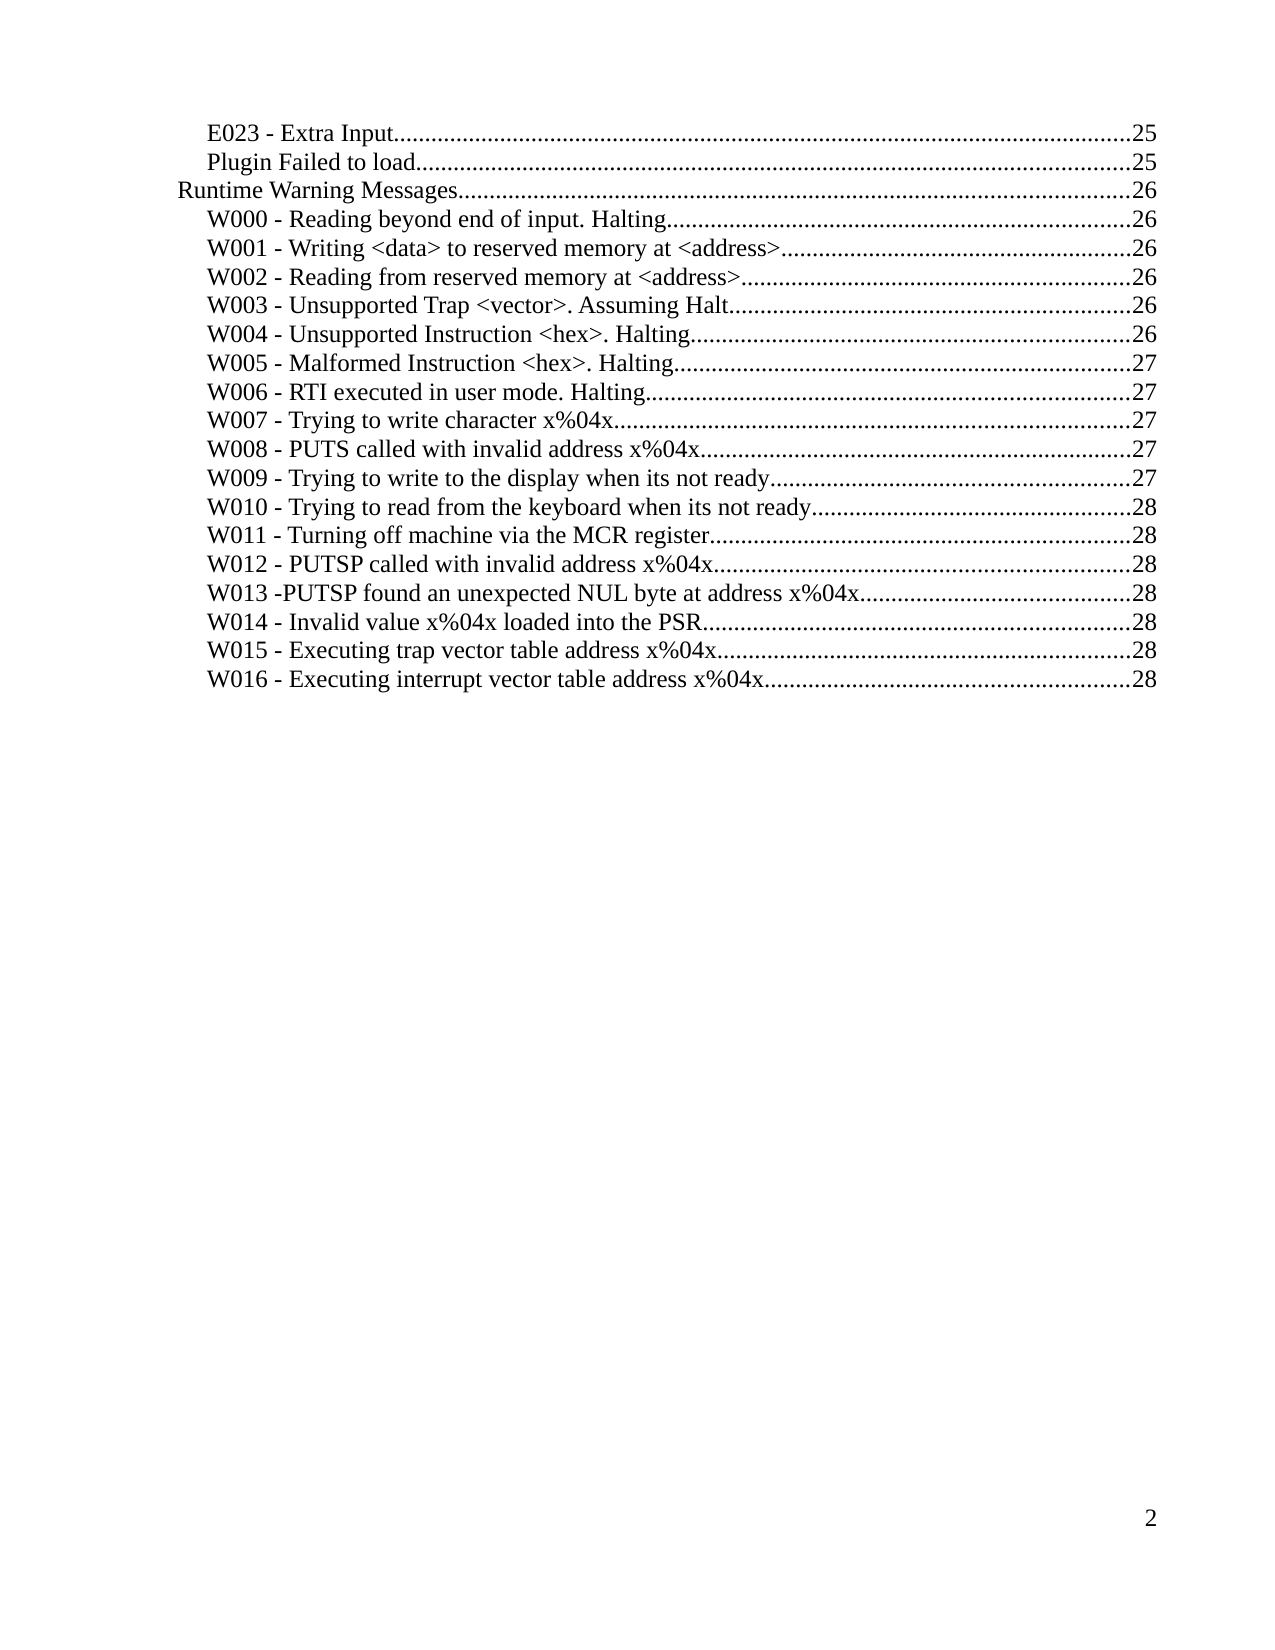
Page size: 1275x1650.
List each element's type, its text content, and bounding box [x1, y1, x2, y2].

text W007 - Trying to write character x%04x 27 [207, 406, 1157, 434]
text W004 - Unsupported Instruction <hex>. Halting 26 [207, 319, 1157, 348]
text W000 - Reading beyond end of input. Halting 26 [207, 204, 1157, 233]
text W015 - Executing trap vector table address x%04x 28 [207, 636, 1157, 664]
text W014 - Invalid value x%04x loaded into the PSR 28 [207, 607, 1157, 636]
text W001 - Writing <data> to reserved memory at <address> 26 [207, 233, 1157, 262]
text W009 - Trying to write to the display when its not ready 27 [207, 463, 1157, 492]
text W008 - PUTS called with invalid address x%04x 27 [207, 434, 1157, 463]
text W013 -PUTSP found an unexpected NUL byte at address x%04x 28 [207, 578, 1157, 607]
text W010 - Trying to read from the keyboard when its not ready 28 [207, 492, 1157, 521]
text W006 - RTI executed in user mode. Halting. 27 [207, 377, 1157, 406]
text Plugin Failed to load 25 [207, 147, 1157, 176]
text W011 - Turning off machine via the MCR register 28 [207, 521, 1157, 549]
text W016 - Executing interrupt vector table address x%04x 28 [207, 664, 1157, 693]
text E023 - Extra Input 25 [207, 118, 1157, 147]
text W005 - Malformed Instruction <hex>. Halting 27 [207, 348, 1157, 377]
text W002 - Reading from reserved memory at <address> 26 [207, 262, 1157, 291]
text W012 - PUTSP called with invalid address x%04x 28 [207, 549, 1157, 578]
text Runtime Warning Messages 26 [177, 176, 1157, 204]
text W003 - Unsupported Trap <vector>. Assuming Halt 26 [207, 291, 1157, 319]
